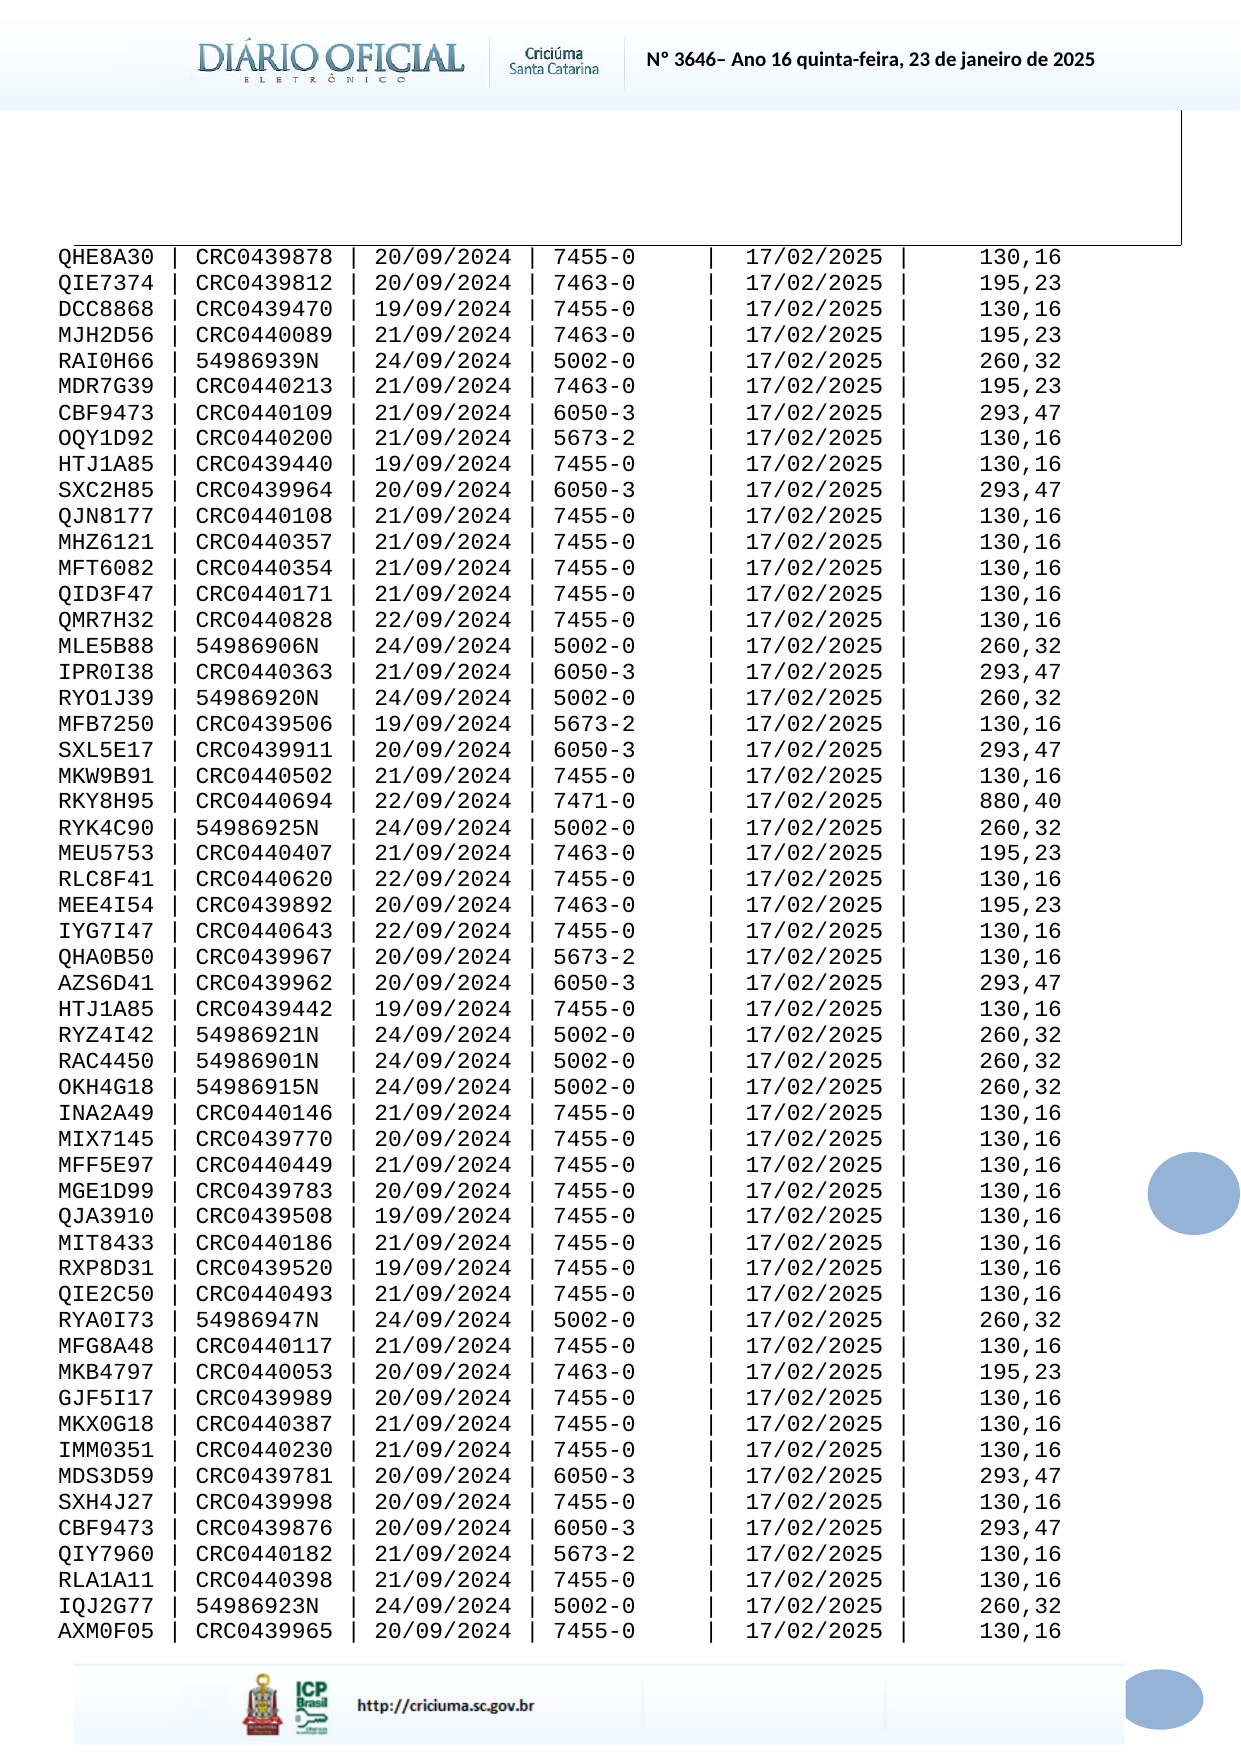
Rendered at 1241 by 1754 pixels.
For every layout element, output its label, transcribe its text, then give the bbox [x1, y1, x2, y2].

text RYO1J39 | 54986920N | 24/09/2024 | 5002-0 | 17/02/2025 | 260,32 [44, 686, 1181, 712]
text MKW9B91 | CRC0440502 | 21/09/2024 | 7455-0 | 17/02/2025 | 130,16 [44, 764, 1181, 790]
text RYK4C90 | 54986925N | 24/09/2024 | 5002-0 | 17/02/2025 | 260,32 [44, 816, 1181, 842]
text RKY8H95 | CRC0440694 | 22/09/2024 | 7471-0 | 17/02/2025 | 880,40 [44, 790, 1181, 816]
text MEU5753 | CRC0440407 | 21/09/2024 | 7463-0 | 17/02/2025 | 195,23 [44, 842, 1181, 868]
text RLA1A11 | CRC0440398 | 21/09/2024 | 7455-0 | 17/02/2025 | 130,16 [44, 1568, 1181, 1594]
text IMM0351 | CRC0440230 | 21/09/2024 | 7455-0 | 17/02/2025 | 130,16 [44, 1438, 1181, 1464]
text RAI0H66 | 54986939N | 24/09/2024 | 5002-0 | 17/02/2025 | 260,32 [44, 349, 1181, 375]
text MFF5E97 | CRC0440449 | 21/09/2024 | 7455-0 | 17/02/2025 | 130,16 [44, 1153, 1180, 1179]
text MLE5B88 | 54986906N | 24/09/2024 | 5002-0 | 17/02/2025 | 260,32 [44, 634, 1181, 660]
text QHE8A30 | CRC0439878 | 20/09/2024 | 7455-0 | 17/02/2025 | 130,16 [44, 245, 1181, 271]
text RYA0I73 | 54986947N | 24/09/2024 | 5002-0 | 17/02/2025 | 260,32 [44, 1309, 1181, 1334]
text MIT8433 | CRC0440186 | 21/09/2024 | 7455-0 | 17/02/2025 | 130,16 [44, 1231, 1181, 1257]
text RXP8D31 | CRC0439520 | 19/09/2024 | 7455-0 | 17/02/2025 | 130,16 [44, 1257, 1181, 1283]
text MIX7145 | CRC0439770 | 20/09/2024 | 7455-0 | 17/02/2025 | 130,16 [44, 1127, 1181, 1153]
text QHA0B50 | CRC0439967 | 20/09/2024 | 5673-2 | 17/02/2025 | 130,16 [44, 946, 1181, 971]
text MDR7G39 | CRC0440213 | 21/09/2024 | 7463-0 | 17/02/2025 | 195,23 [44, 375, 1181, 401]
text INA2A49 | CRC0440146 | 21/09/2024 | 7455-0 | 17/02/2025 | 130,16 [44, 1101, 1181, 1127]
text MDS3D59 | CRC0439781 | 20/09/2024 | 6050-3 | 17/02/2025 | 293,47 [44, 1464, 1181, 1490]
text OKH4G18 | 54986915N | 24/09/2024 | 5002-0 | 17/02/2025 | 260,32 [44, 1075, 1181, 1101]
text SXC2H85 | CRC0439964 | 20/09/2024 | 6050-3 | 17/02/2025 | 293,47 [44, 479, 1181, 504]
text CBF9473 | CRC0440109 | 21/09/2024 | 6050-3 | 17/02/2025 | 293,47 [44, 401, 1181, 427]
text HTJ1A85 | CRC0439442 | 19/09/2024 | 7455-0 | 17/02/2025 | 130,16 [44, 997, 1181, 1023]
text AXM0F05 | CRC0439965 | 20/09/2024 | 7455-0 | 17/02/2025 | 130,16 [44, 1620, 1181, 1646]
text RAC4450 | 54986901N | 24/09/2024 | 5002-0 | 17/02/2025 | 260,32 [44, 1049, 1181, 1075]
text RLC8F41 | CRC0440620 | 22/09/2024 | 7455-0 | 17/02/2025 | 130,16 [44, 868, 1181, 894]
text IYG7I47 | CRC0440643 | 22/09/2024 | 7455-0 | 17/02/2025 | 130,16 [44, 919, 1181, 946]
text AZS6D41 | CRC0439962 | 20/09/2024 | 6050-3 | 17/02/2025 | 293,47 [44, 971, 1181, 997]
text SXL5E17 | CRC0439911 | 20/09/2024 | 6050-3 | 17/02/2025 | 293,47 [44, 738, 1181, 764]
text IQJ2G77 | 54986923N | 24/09/2024 | 5002-0 | 17/02/2025 | 260,32 [44, 1594, 1181, 1620]
text QIE7374 | CRC0439812 | 20/09/2024 | 7463-0 | 17/02/2025 | 195,23 [44, 271, 1181, 297]
text QIE2C50 | CRC0440493 | 21/09/2024 | 7455-0 | 17/02/2025 | 130,16 [44, 1283, 1181, 1309]
text RYZ4I42 | 54986921N | 24/09/2024 | 5002-0 | 17/02/2025 | 260,32 [44, 1023, 1181, 1049]
text QJA3910 | CRC0439508 | 19/09/2024 | 7455-0 | 17/02/2025 | 130,16 [44, 1205, 1171, 1231]
text IPR0I38 | CRC0440363 | 21/09/2024 | 6050-3 | 17/02/2025 | 293,47 [44, 660, 1181, 686]
text QIY7960 | CRC0440182 | 21/09/2024 | 5673-2 | 17/02/2025 | 130,16 [44, 1542, 1181, 1568]
text MEE4I54 | CRC0439892 | 20/09/2024 | 7463-0 | 17/02/2025 | 195,23 [44, 894, 1181, 919]
text QMR7H32 | CRC0440828 | 22/09/2024 | 7455-0 | 17/02/2025 | 130,16 [44, 608, 1181, 634]
text MJH2D56 | CRC0440089 | 21/09/2024 | 7463-0 | 17/02/2025 | 195,23 [44, 323, 1181, 349]
text MKX0G18 | CRC0440387 | 21/09/2024 | 7455-0 | 17/02/2025 | 130,16 [44, 1412, 1181, 1438]
text CBF9473 | CRC0439876 | 20/09/2024 | 6050-3 | 17/02/2025 | 293,47 [44, 1516, 1181, 1542]
text HTJ1A85 | CRC0439440 | 19/09/2024 | 7455-0 | 17/02/2025 | 130,16 [44, 453, 1181, 479]
text MGE1D99 | CRC0439783 | 20/09/2024 | 7455-0 | 17/02/2025 | 130,16 [44, 1179, 1150, 1205]
text QJN8177 | CRC0440108 | 21/09/2024 | 7455-0 | 17/02/2025 | 130,16 [44, 504, 1181, 531]
text MFG8A48 | CRC0440117 | 21/09/2024 | 7455-0 | 17/02/2025 | 130,16 [44, 1334, 1181, 1361]
text QID3F47 | CRC0440171 | 21/09/2024 | 7455-0 | 17/02/2025 | 130,16 [44, 582, 1181, 608]
text DCC8868 | CRC0439470 | 19/09/2024 | 7455-0 | 17/02/2025 | 130,16 [44, 297, 1181, 323]
text MHZ6121 | CRC0440357 | 21/09/2024 | 7455-0 | 17/02/2025 | 130,16 [44, 531, 1181, 556]
text SXH4J27 | CRC0439998 | 20/09/2024 | 7455-0 | 17/02/2025 | 130,16 [44, 1490, 1181, 1516]
text MFT6082 | CRC0440354 | 21/09/2024 | 7455-0 | 17/02/2025 | 130,16 [44, 556, 1181, 582]
text GJF5I17 | CRC0439989 | 20/09/2024 | 7455-0 | 17/02/2025 | 130,16 [44, 1386, 1181, 1412]
text MFB7250 | CRC0439506 | 19/09/2024 | 5673-2 | 17/02/2025 | 130,16 [44, 712, 1181, 738]
text MKB4797 | CRC0440053 | 20/09/2024 | 7463-0 | 17/02/2025 | 195,23 [44, 1361, 1181, 1386]
text OQY1D92 | CRC0440200 | 21/09/2024 | 5673-2 | 17/02/2025 | 130,16 [44, 427, 1181, 453]
